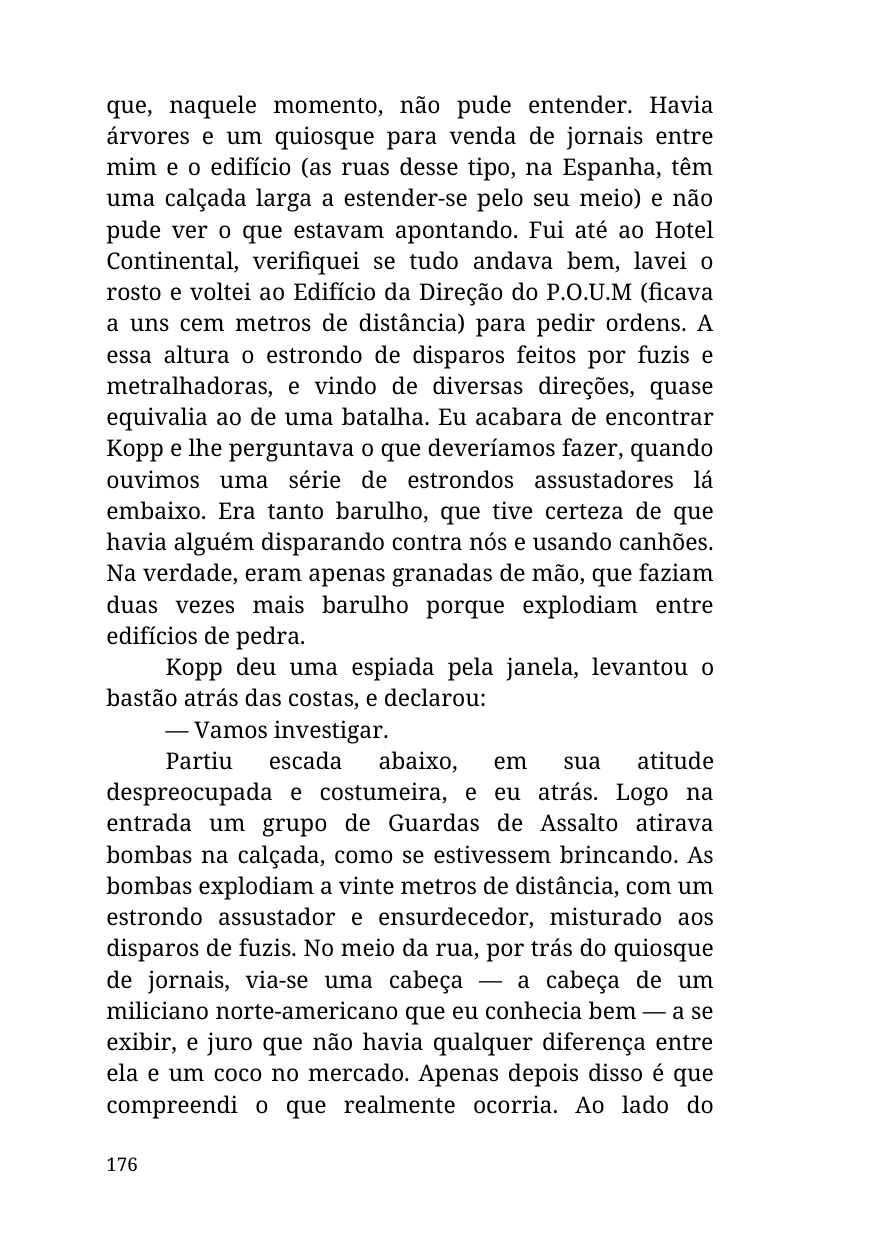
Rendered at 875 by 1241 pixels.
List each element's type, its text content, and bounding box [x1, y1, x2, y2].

text Kopp deu uma espiada pela janela, levantou o bastão atrás das costas, e declarou: [106, 651, 714, 713]
text — Vamos investigar. [106, 713, 714, 745]
text que, naquele momento, não pude entender. Havia árvores e um quiosque para venda de jornais entre mim e o edifício (as ruas desse tipo, na Espanha, têm uma calçada larga a estender-se pelo seu meio) e não pude ver o que estavam apontando. Fui até ao Hotel Continental, verifiquei se tudo andava bem, lavei o rosto e voltei ao Edifício da Direção do P.O.U.M (ficava a uns cem metros de distância) para pedir ordens. A essa altura o estrondo de disparos feitos por fuzis e metralhadoras, e vindo de diversas direções, quase equivalia ao de uma batalha. Eu acabara de encontrar Kopp e lhe perguntava o que deveríamos fazer, quando ouvimos uma série de estrondos assustadores lá embaixo. Era tanto barulho, que tive certeza de que havia alguém disparando contra nós e usando canhões. Na verdade, eram apenas granadas de mão, que faziam duas vezes mais barulho porque explodiam entre edifícios de pedra. [106, 88, 714, 651]
text Partiu escada abaixo, em sua atitude despreocupada e costumeira, e eu atrás. Logo na entrada um grupo de Guardas de Assalto atirava bombas na calçada, como se estivessem brincando. As bombas explodiam a vinte metros de distância, com um estrondo assustador e ensurdecedor, misturado aos disparos de fuzis. No meio da rua, por trás do quiosque de jornais, via-se uma cabeça — a cabeça de um miliciano norte-americano que eu conhecia bem — a se exibir, e juro que não havia qualquer diferença entre ela e um coco no mercado. Apenas depois disso é que compreendi o que realmente ocorria. Ao lado do [106, 745, 714, 1120]
